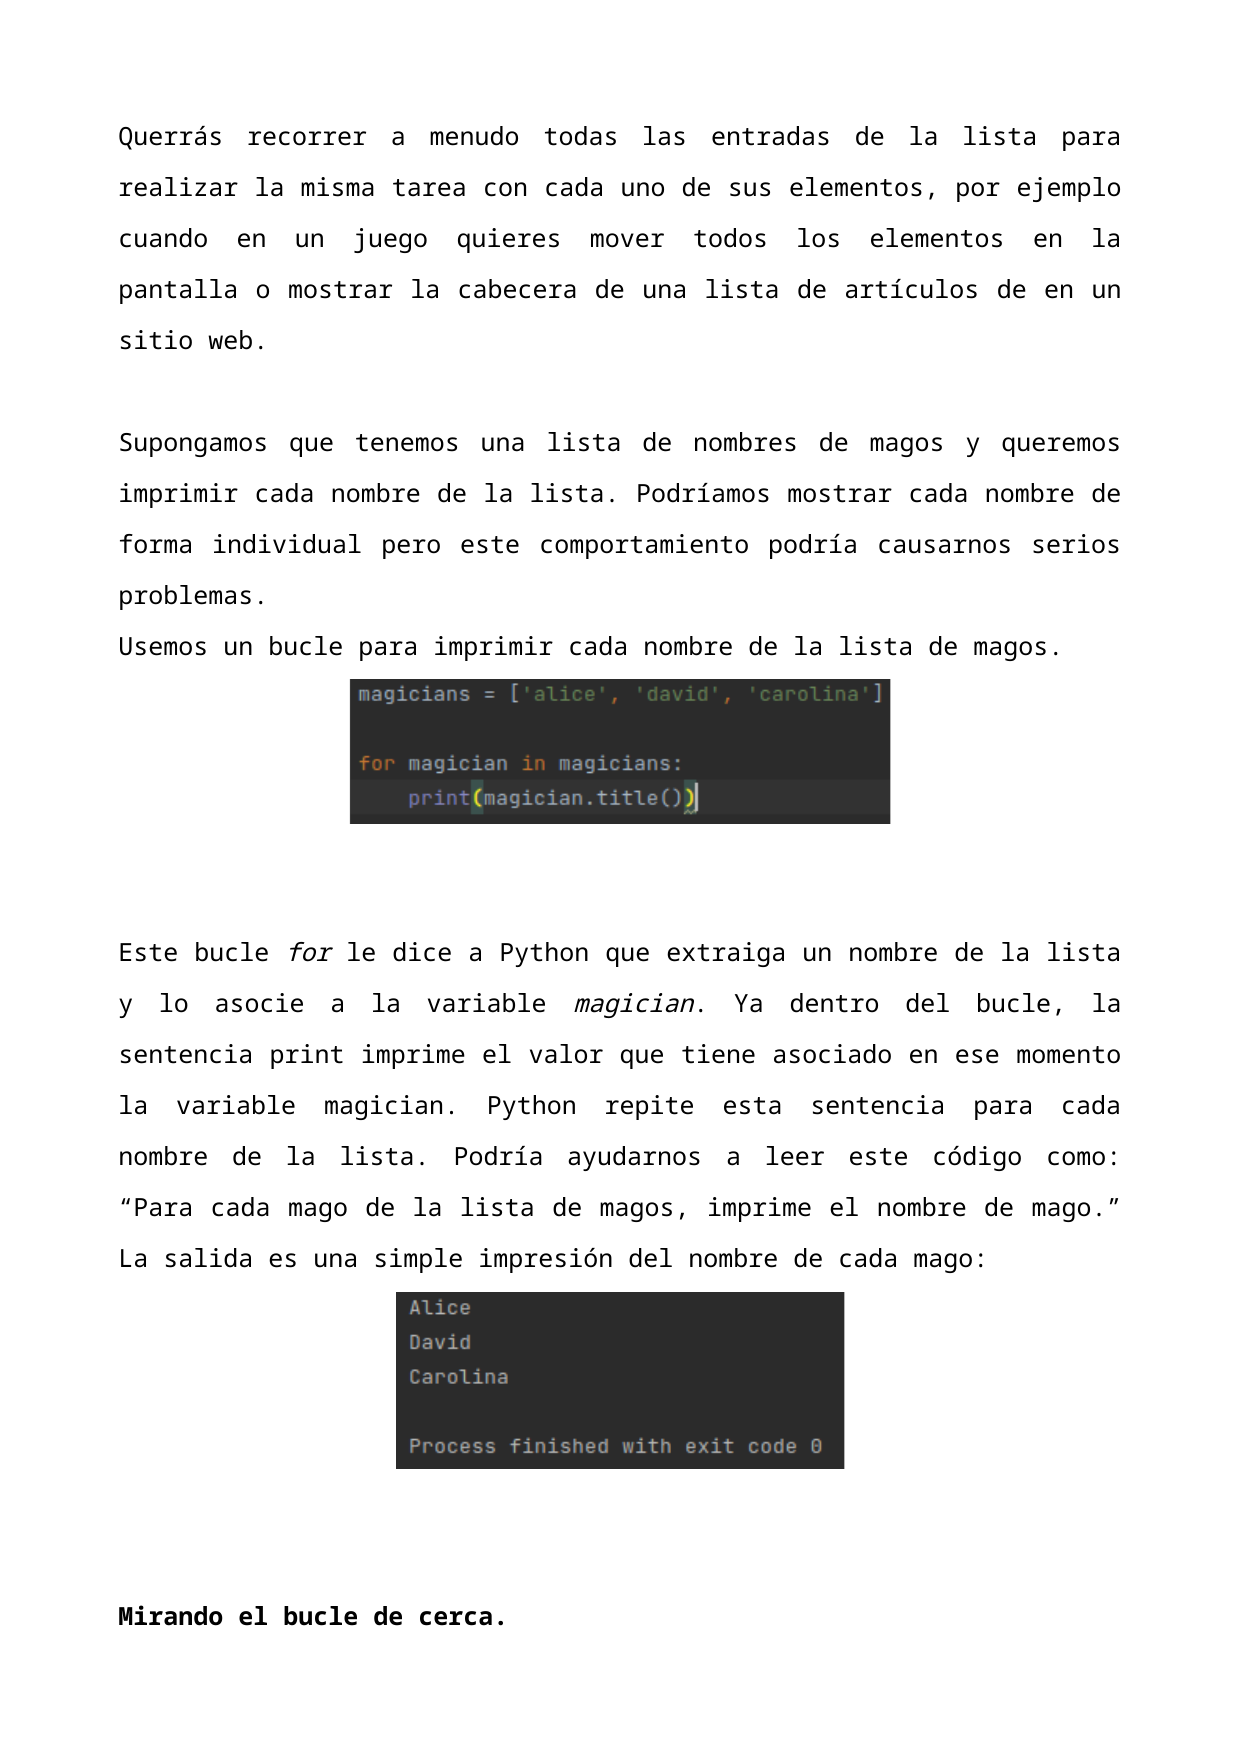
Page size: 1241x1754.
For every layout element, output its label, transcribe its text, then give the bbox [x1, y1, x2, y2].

text Este bucle for le dice a Python que extraiga un nombre de la lista y lo asocie a la variable magician. Ya dentro del bucle, la sentencia print imprime el valor que tiene asociado en ese momento la variable magician. Python repite esta sentencia para cada nombre de la lista. Podría ayudarnos a leer este código como: “Para cada mago de la lista de magos, imprime el nombre de mago.” La salida es una simple impresión del nombre de cada mago: [118, 935, 1122, 1275]
text Mirando el bucle de cerca. [118, 1598, 1122, 1632]
picture [396, 1292, 845, 1469]
picture [349, 679, 891, 824]
text Querrás recorrer a menudo todas las entradas de la lista para realizar la misma tarea con cada uno de sus elementos, por ejemplo cuando en un juego quieres mover todos los elementos en la pantalla o mostrar la cabecera de una lista de artículos de en un sitio web. [118, 118, 1122, 356]
text Supongamos que tenemos una lista de nombres de magos y queremos imprimir cada nombre de la lista. Podríamos mostrar cada nombre de forma individual pero este comportamiento podría causarnos serios problemas. [118, 424, 1122, 612]
text Usemos un bucle para imprimir cada nombre de la lista de magos. [118, 628, 1122, 663]
